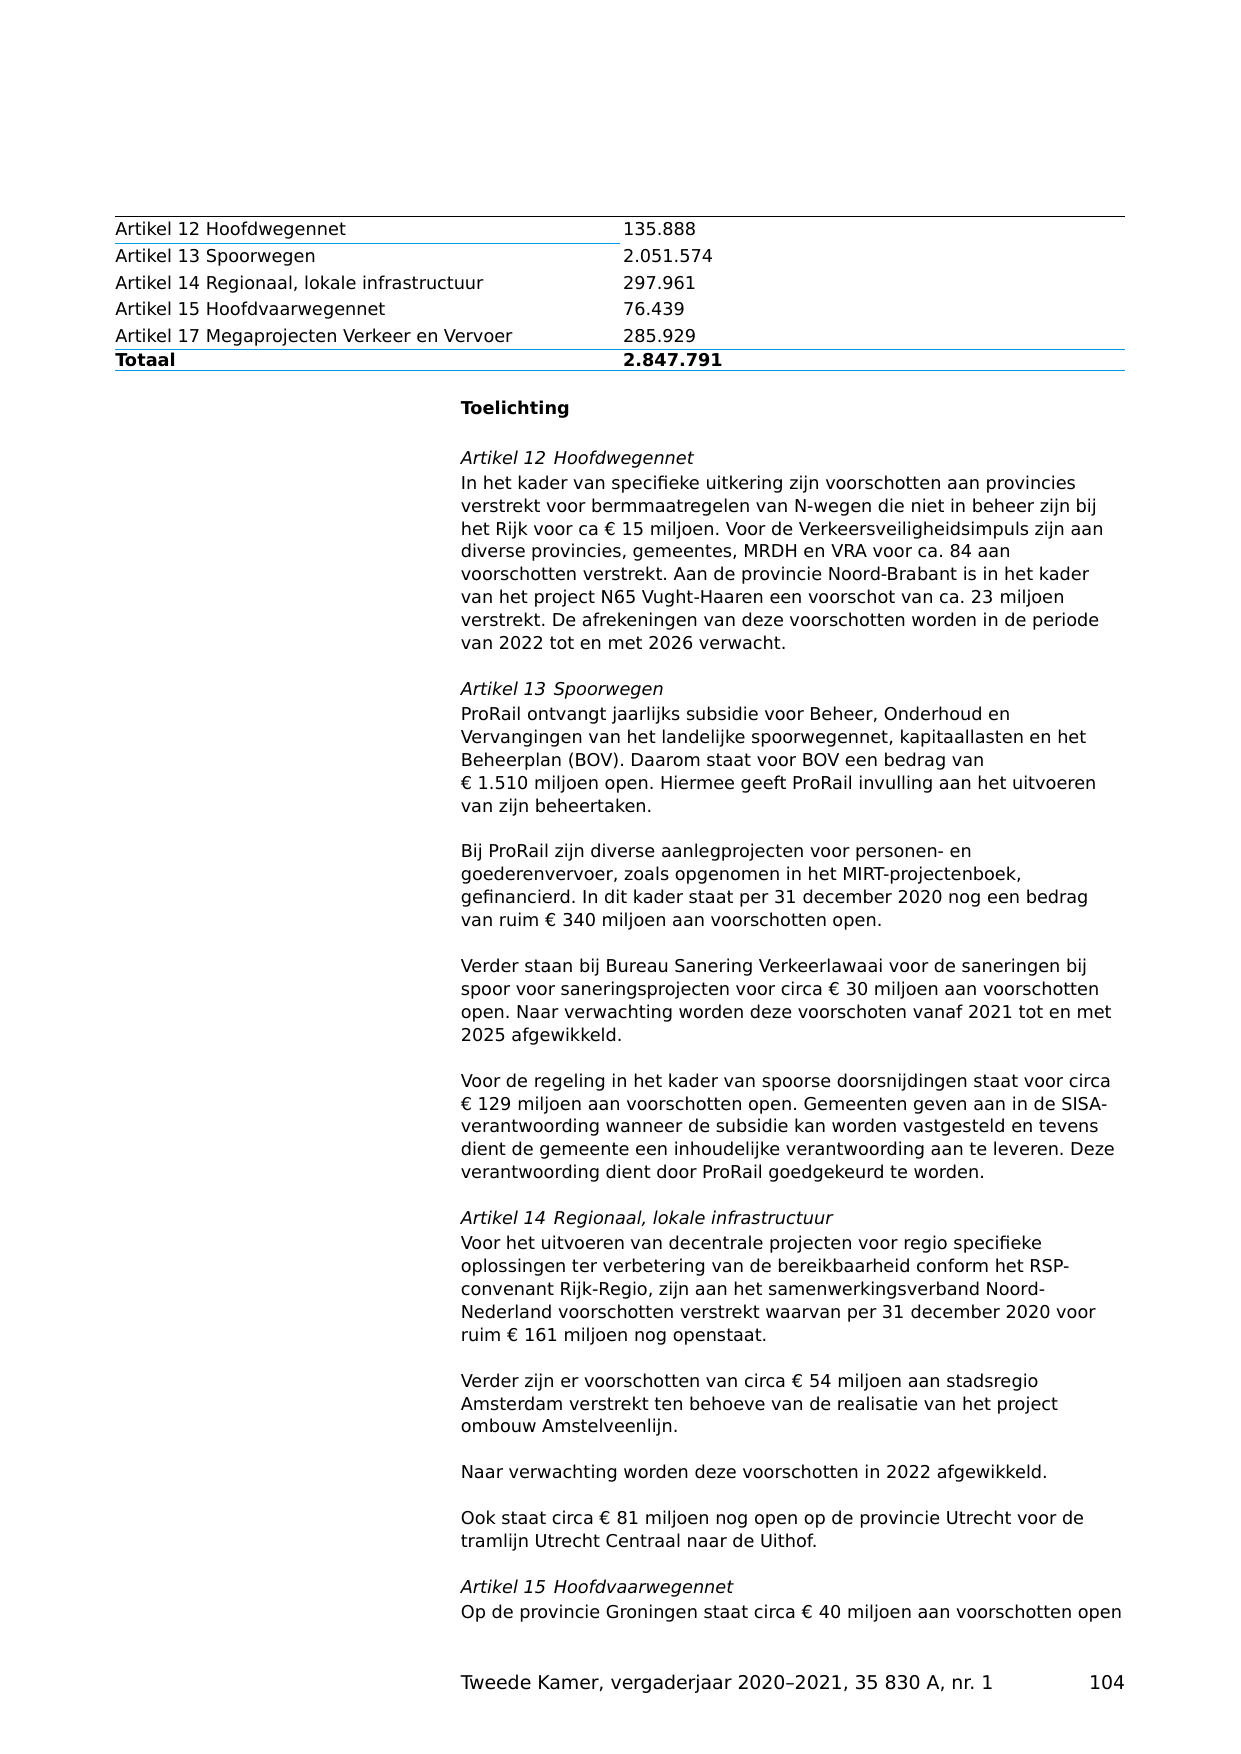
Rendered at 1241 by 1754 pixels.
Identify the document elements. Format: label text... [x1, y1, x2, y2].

table_cell Totaal [115, 350, 620, 370]
text Op de provincie Groningen staat circa € 40 miljoen aan voorschotten open [461, 1600, 1125, 1623]
table_cell 135.888 [620, 217, 1125, 243]
text Voor de regeling in het kader van spoorse doorsnijdingen staat voor circa € 129 miljoen aan voorschotten open. Gemeenten geven aan in de SISA-verantwoording wanneer de subsidie kan worden vastgesteld en tevens dient de gemeente een inhoudelijke verantwoording aan te leveren. Deze verantwoording dient door ProRail goedgekeurd te worden. [461, 1069, 1125, 1183]
text Voor het uitvoeren van decentrale projecten voor regio specifieke oplossingen ter verbetering van de bereikbaarheid conform het RSP-convenant Rijk-Regio, zijn aan het samenwerkingsverband Noord-Nederland voorschotten verstrekt waarvan per 31 december 2020 voor ruim € 161 miljoen nog openstaat. [461, 1231, 1125, 1346]
table_cell 297.961 [620, 270, 1125, 296]
text Artikel 13 Spoorwegen [461, 677, 1125, 700]
text Artikel 15 Hoofdvaarwegennet [461, 1575, 1125, 1598]
text Artikel 12 Hoofdwegennet [461, 446, 1125, 469]
text Verder staan bij Bureau Sanering Verkeerlawaai voor de saneringen bij spoor voor saneringsprojecten voor circa € 30 miljoen aan voorschotten open. Naar verwachting worden deze voorschoten vanaf 2021 tot en met 2025 afgewikkeld. [461, 954, 1125, 1046]
table_cell Artikel 15 Hoofdvaarwegennet [115, 296, 620, 323]
text Toelichting [461, 396, 1125, 419]
text ProRail ontvangt jaarlijks subsidie voor Beheer, Onderhoud en Vervangingen van het landelijke spoorwegennet, kapitaallasten en het Beheerplan (BOV). Daarom staat voor BOV een bedrag van € 1.510 miljoen open. Hiermee geeft ProRail invulling aan het uitvoeren van zijn beheertaken. [461, 702, 1125, 817]
table_cell Artikel 13 Spoorwegen [115, 244, 620, 270]
text Naar verwachting worden deze voorschotten in 2022 afgewikkeld. [461, 1460, 1125, 1483]
table_cell Artikel 12 Hoofdwegennet [115, 217, 620, 243]
text Verder zijn er voorschotten van circa € 54 miljoen aan stadsregio Amsterdam verstrekt ten behoeve van de realisatie van het project ombouw Amstelveenlijn. [461, 1369, 1125, 1437]
table_cell 285.929 [620, 323, 1125, 349]
table_cell 76.439 [620, 296, 1125, 323]
text Ook staat circa € 81 miljoen nog open op de provincie Utrecht voor de tramlijn Utrecht Centraal naar de Uithof. [461, 1506, 1125, 1552]
table_header Tabel 58 Specificatie (bedragen x € 1.000) [115, 191, 1125, 216]
table_cell 2.051.574 [620, 243, 1125, 270]
text In het kader van specifieke uitkering zijn voorschotten aan provincies verstrekt voor bermmaatregelen van N-wegen die niet in beheer zijn bij het Rijk voor ca € 15 miljoen. Voor de Verkeersveiligheidsimpuls zijn aan diverse provincies, gemeentes, MRDH en VRA voor ca. 84 aan voorschotten verstrekt. Aan de provincie Noord-Brabant is in het kader van het project N65 Vught-Haaren een voorschot van ca. 23 miljoen verstrekt. De afrekeningen van deze voorschotten worden in de periode van 2022 tot en met 2026 verwacht. [461, 471, 1125, 654]
table_cell Artikel 14 Regionaal, lokale infrastructuur [115, 270, 620, 296]
table_cell 2.847.791 [620, 350, 1125, 370]
table_cell Artikel 17 Megaprojecten Verkeer en Vervoer [115, 323, 620, 349]
text Bij ProRail zijn diverse aanlegprojecten voor personen- en goederenvervoer, zoals opgenomen in het MIRT-projectenboek, gefinancierd. In dit kader staat per 31 december 2020 nog een bedrag van ruim € 340 miljoen aan voorschotten open. [461, 839, 1125, 931]
text Artikel 14 Regionaal, lokale infrastructuur [461, 1206, 1125, 1229]
